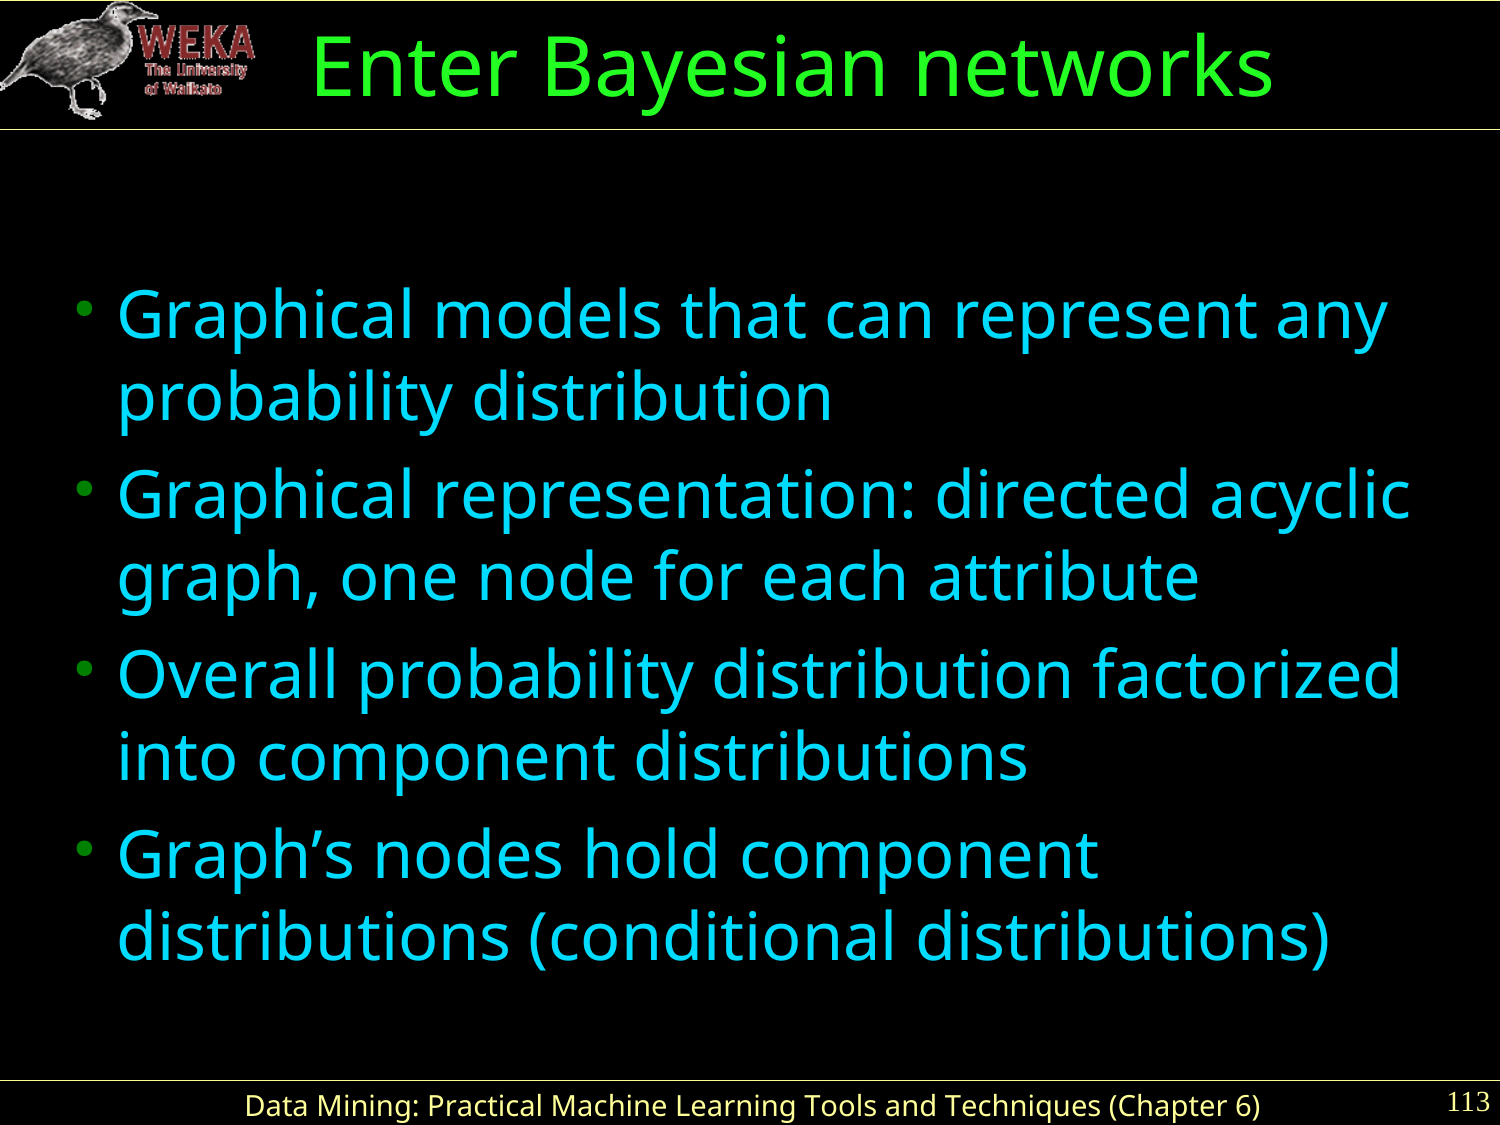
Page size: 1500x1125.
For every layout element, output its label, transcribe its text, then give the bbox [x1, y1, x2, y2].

title Enter Bayesian networks [295, 0, 1500, 159]
text_box Graphical models that can represent any probability distribution Graphical representation: directed acyclic graph, one node for each attribute Overall probability distribution factorized into component distributions Graph’s nodes hold component distributions (conditional distributions) [59, 265, 1460, 941]
picture [0, 1, 266, 129]
